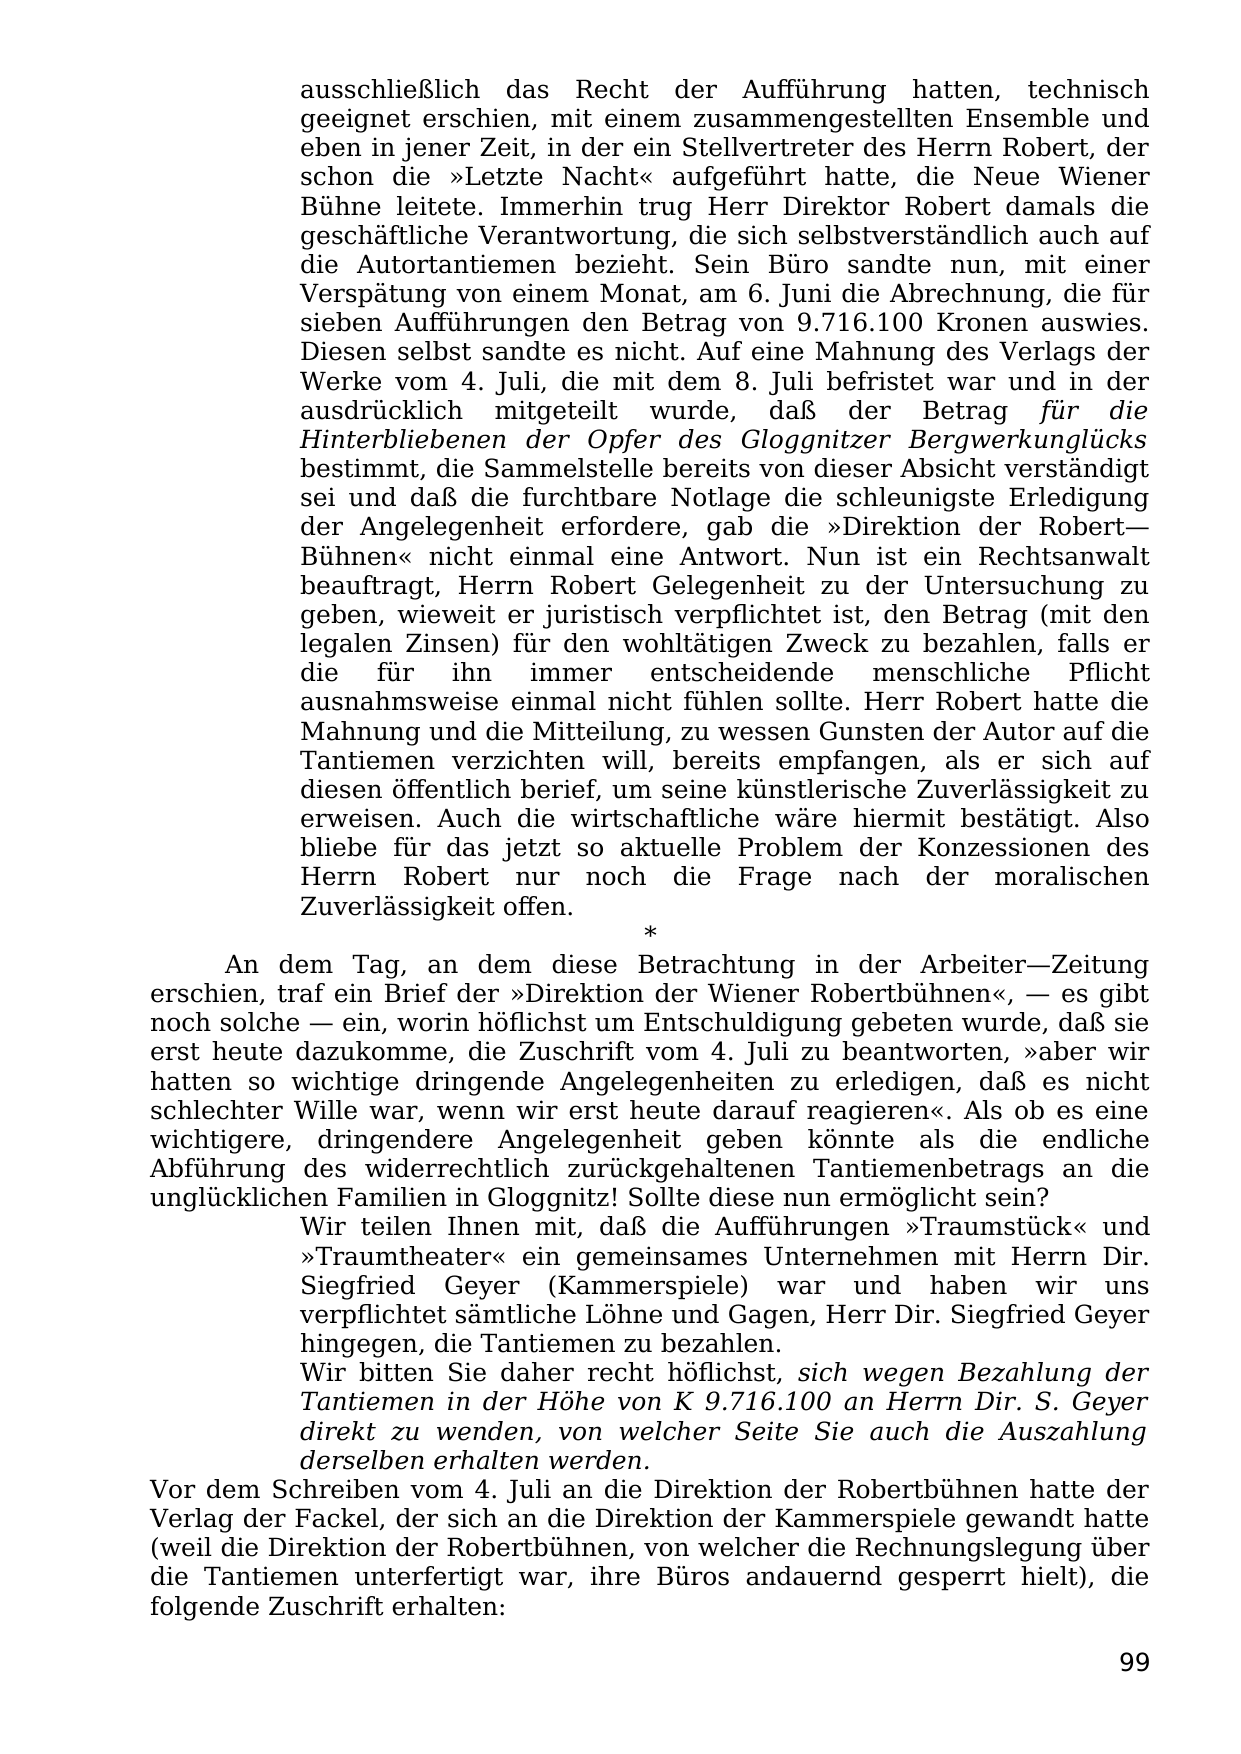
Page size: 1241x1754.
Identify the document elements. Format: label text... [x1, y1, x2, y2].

text * [150, 921, 1151, 950]
text An dem Tag, an dem diese Betrachtung in der Arbeiter—Zeitung erschien, traf ein Brief der »Direktion der Wiener Robertbühnen«, — es gibt noch solche — ein, worin höflichst um Entschuldigung gebeten wurde, daß sie erst heute dazukomme, die Zuschrift vom 4. Juli zu beantworten, »aber wir hatten so wichtige dringende Angelegenheiten zu erledigen, daß es nicht schlechter Wille war, wenn wir erst heute darauf reagieren«. Als ob es eine wichtigere, dringendere Angelegenheit geben könnte als die endliche Abführung des widerrechtlich zurückgehaltenen Tantiemenbetrags an die unglücklichen Familien in Gloggnitz! Sollte diese nun ermöglicht sein? [150, 950, 1151, 1212]
text Wir teilen Ihnen mit, daß die Aufführungen »Traumstück« und »Traumtheater« ein gemeinsames Unternehmen mit Herrn Dir. Siegfried Geyer (Kammerspiele) war und haben wir uns verpflichtet sämtliche Löhne und Gagen, Herr Dir. Siegfried Geyer hingegen, die Tantiemen zu bezahlen. [300, 1212, 1151, 1358]
text Vor dem Schreiben vom 4. Juli an die Direktion der Robertbühnen hatte der Verlag der Fackel, der sich an die Direktion der Kammerspiele gewandt hatte (weil die Direktion der Robertbühnen, von welcher die Rechnungslegung über die Tantiemen unterfertigt war, ihre Büros andauernd gesperrt hielt), die folgende Zuschrift erhalten: [150, 1475, 1151, 1621]
text Wir bitten Sie daher recht höflichst, sich wegen Bezahlung der Tantiemen in der Höhe von K 9.716.100 an Herrn Dir. S. Geyer direkt zu wenden, von welcher Seite Sie auch die Auszahlung derselben erhalten werden. [300, 1358, 1151, 1475]
text ausschließlich das Recht der Aufführung hatten, technisch geeignet erschien, mit einem zusammengestellten Ensemble und eben in jener Zeit, in der ein Stellvertreter des Herrn Robert, der schon die »Letzte Nacht« aufgeführt hatte, die Neue Wiener Bühne leitete. Immerhin trug Herr Direktor Robert damals die geschäftliche Verantwortung, die sich selbstverständlich auch auf die Autortantiemen bezieht. Sein Büro sandte nun, mit einer Verspätung von einem Monat, am 6. Juni die Abrechnung, die für sieben Aufführungen den Betrag von 9.716.100 Kronen auswies. Diesen selbst sandte es nicht. Auf eine Mahnung des Verlags der Werke vom 4. Juli, die mit dem 8. Juli befristet war und in der ausdrücklich mitgeteilt wurde, daß der Betrag für die Hinterbliebenen der Opfer des Gloggnitzer Bergwerkunglücks bestimmt, die Sammelstelle bereits von dieser Absicht verständigt sei und daß die furchtbare Notlage die schleunigste Erledigung der Angelegenheit erfordere, gab die »Direktion der Robert—Bühnen« nicht einmal eine Antwort. Nun ist ein Rechtsanwalt beauftragt, Herrn Robert Gelegenheit zu der Untersuchung zu geben, wieweit er juristisch verpflichtet ist, den Betrag (mit den legalen Zinsen) für den wohltätigen Zweck zu bezahlen, falls er die für ihn immer entscheidende menschliche Pflicht ausnahmsweise einmal nicht fühlen sollte. Herr Robert hatte die Mahnung und die Mitteilung, zu wessen Gunsten der Autor auf die Tantiemen verzichten will, bereits empfangen, als er sich auf diesen öffentlich berief, um seine künstlerische Zuverlässigkeit zu erweisen. Auch die wirtschaftliche wäre hiermit bestätigt. Also bliebe für das jetzt so aktuelle Problem der Konzessionen des Herrn Robert nur noch die Frage nach der moralischen Zuverlässigkeit offen. [300, 75, 1151, 921]
